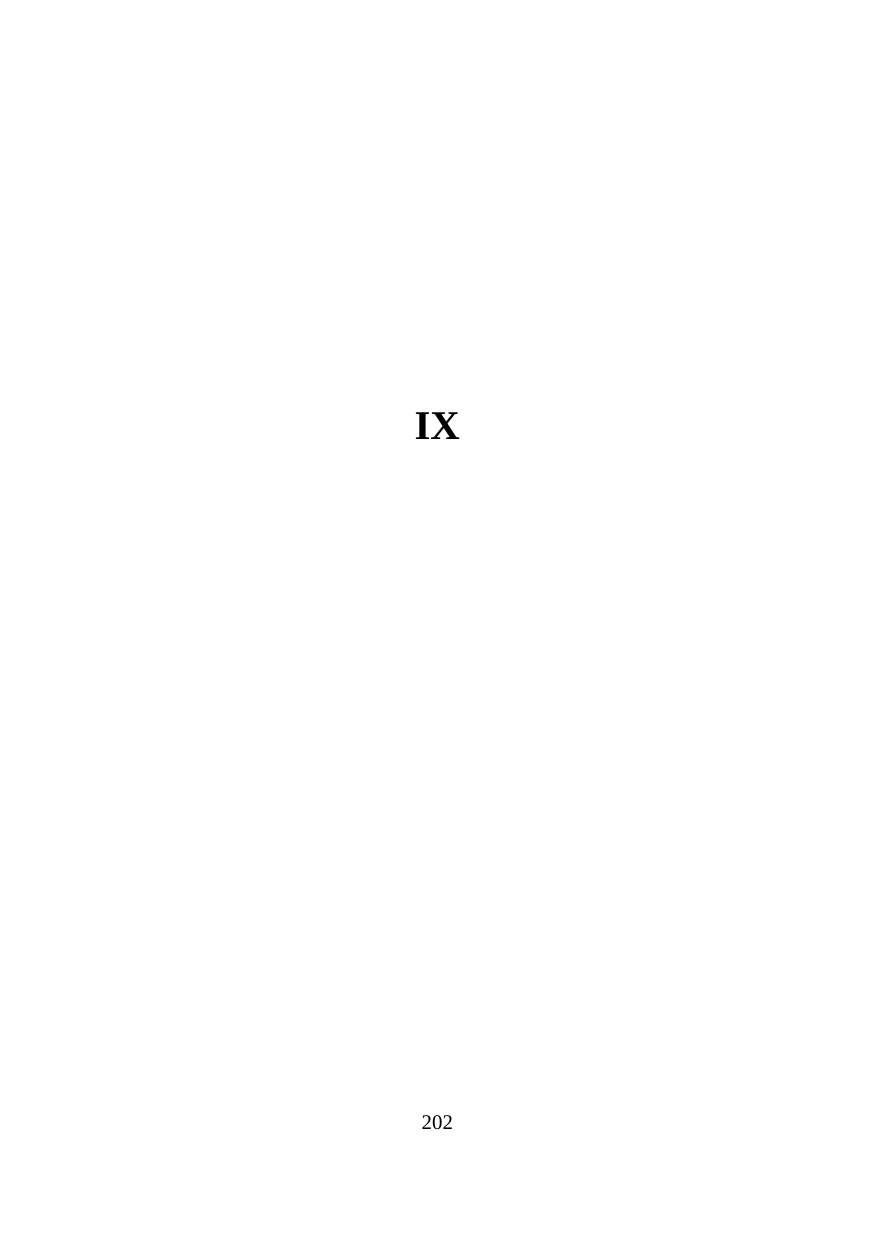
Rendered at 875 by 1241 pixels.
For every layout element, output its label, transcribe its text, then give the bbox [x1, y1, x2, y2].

subtitle IX [106, 402, 768, 448]
